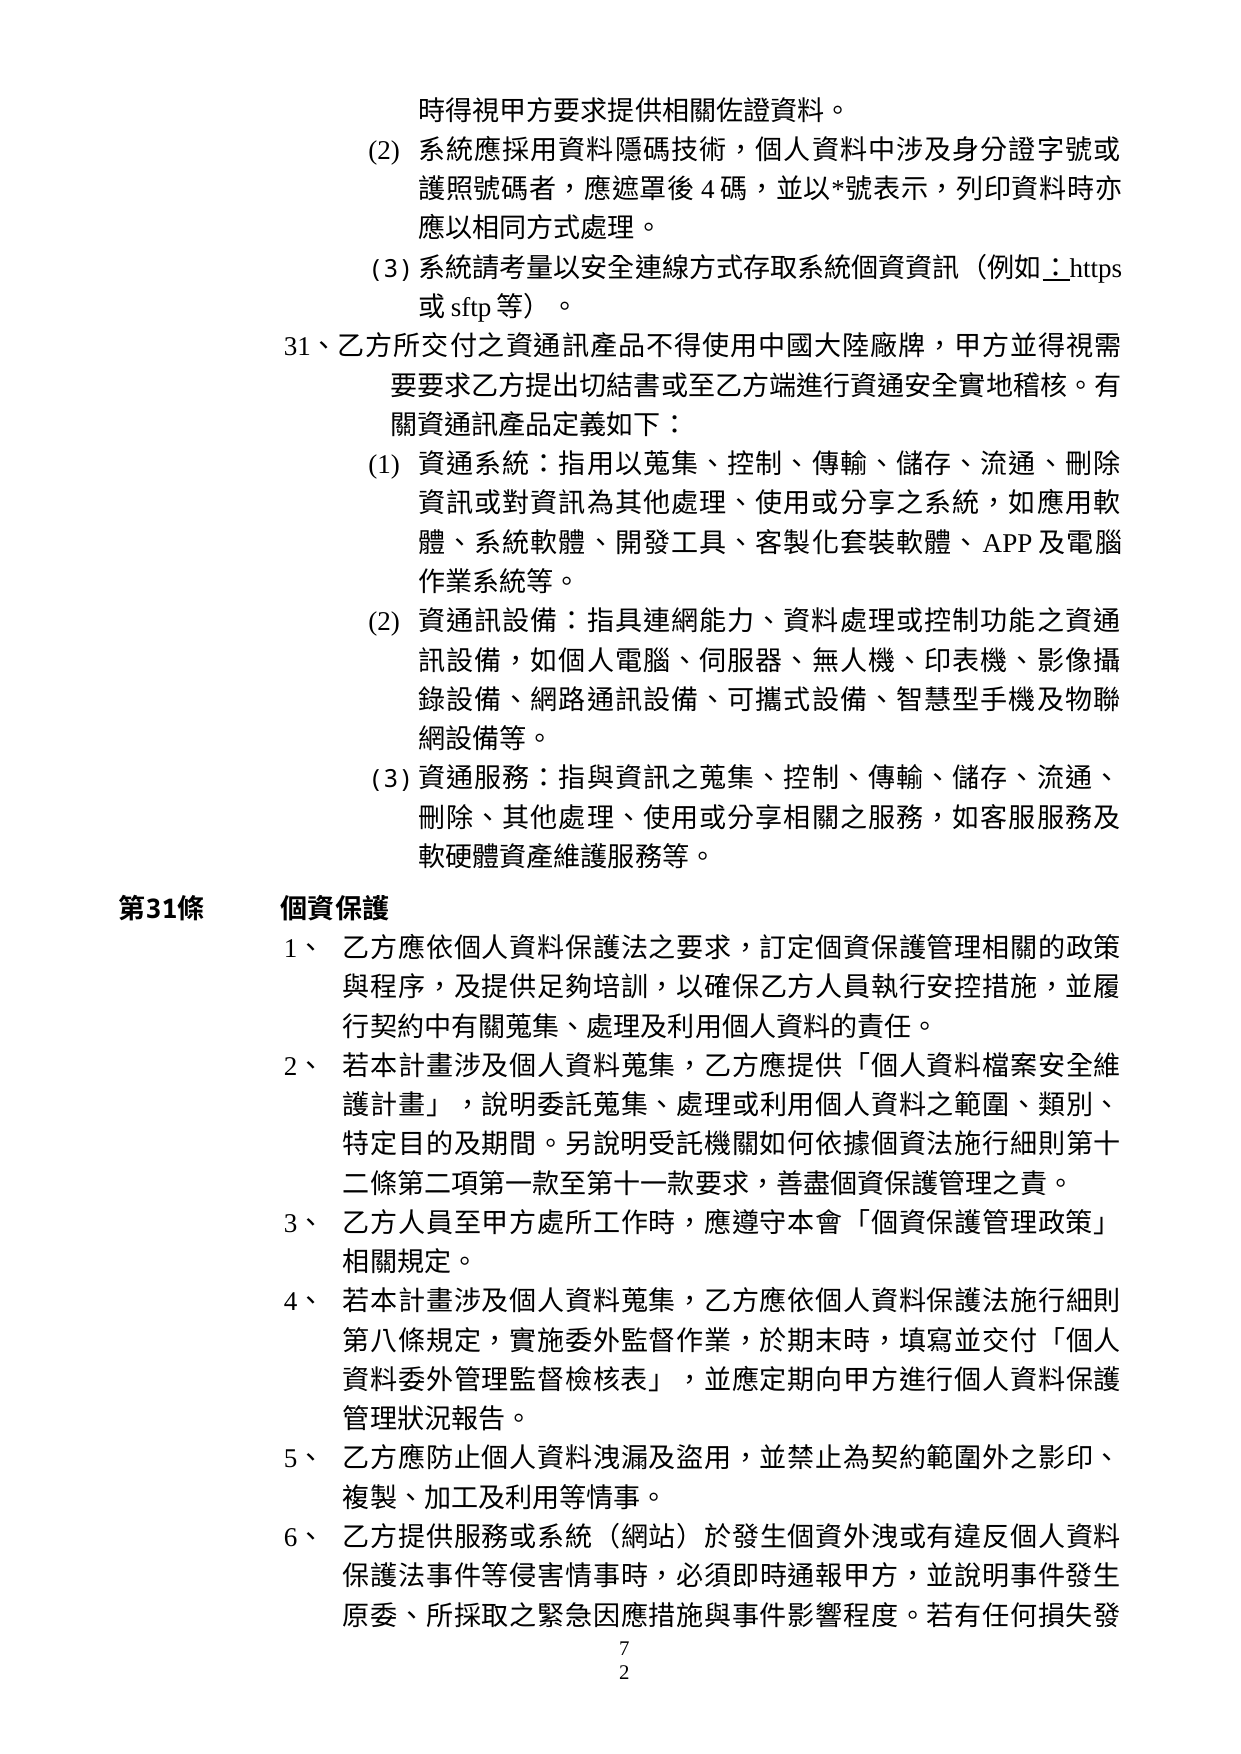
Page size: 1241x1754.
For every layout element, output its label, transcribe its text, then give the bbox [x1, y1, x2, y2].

list 資通訊設備：指具連網能力、資料處理或控制功能之資通訊設備，如個人電腦、伺服器、無人機、印表機、影像攝錄設備、網路通訊設備、可攜式設備、智慧型手機及物聯網設備等。 [368, 599, 1122, 756]
list 系統應採用資料隱碼技術，個人資料中涉及身分證字號或護照號碼者，應遮罩後4碼，並以*號表示，列印資料時亦應以相同方式處理。 [368, 128, 1122, 246]
list 時得視甲方要求提供相關佐證資料。 [368, 89, 1122, 128]
list 乙方應防止個人資料洩漏及盜用，並禁止為契約範圍外之影印、複製、加工及利用等情事。 [283, 1436, 1122, 1515]
list 乙方人員至甲方處所工作時，應遵守本會「個資保護管理政策」相關規定。 [283, 1201, 1122, 1279]
list 若本計畫涉及個人資料蒐集，乙方應依個人資料保護法施行細則第八條規定，實施委外監督作業，於期末時，填寫並交付「個人資料委外管理監督檢核表」，並應定期向甲方進行個人資料保護管理狀況報告。 [283, 1279, 1122, 1436]
list 乙方應依個人資料保護法之要求，訂定個資保護管理相關的政策與程序，及提供足夠培訓，以確保乙方人員執行安控措施，並履行契約中有關蒐集、處理及利用個人資料的責任。 [283, 926, 1122, 1044]
list 乙方所交付之資通訊產品不得使用中國大陸廠牌，甲方並得視需要要求乙方提出切結書或至乙方端進行資通安全實地稽核。有關資通訊產品定義如下： [283, 324, 1122, 442]
list 若本計畫涉及個人資料蒐集，乙方應提供「個人資料檔案安全維護計畫」，說明委託蒐集、處理或利用個人資料之範圍、類別、特定目的及期間。另說明受託機關如何依據個資法施行細則第十二條第二項第一款至第十一款要求，善盡個資保護管理之責。 [283, 1044, 1122, 1201]
list 資通系統：指用以蒐集、控制、傳輸、儲存、流通、刪除資訊或對資訊為其他處理、使用或分享之系統，如應用軟體、系統軟體、開發工具、客製化套裝軟體、APP及電腦作業系統等。 [368, 442, 1122, 599]
list 個資保護 [118, 887, 1122, 926]
list 乙方提供服務或系統（網站）於發生個資外洩或有違反個人資料保護法事件等侵害情事時，必須即時通報甲方，並說明事件發生原委、所採取之緊急因應措施與事件影響程度。若有任何損失發 [283, 1515, 1122, 1633]
list 資通服務：指與資訊之蒐集、控制、傳輸、儲存、流通、刪除、其他處理、使用或分享相關之服務，如客服服務及軟硬體資產維護服務等。 [368, 756, 1122, 874]
list 系統請考量以安全連線方式存取系統個資資訊（例如：https或sftp等）。 [368, 246, 1122, 324]
